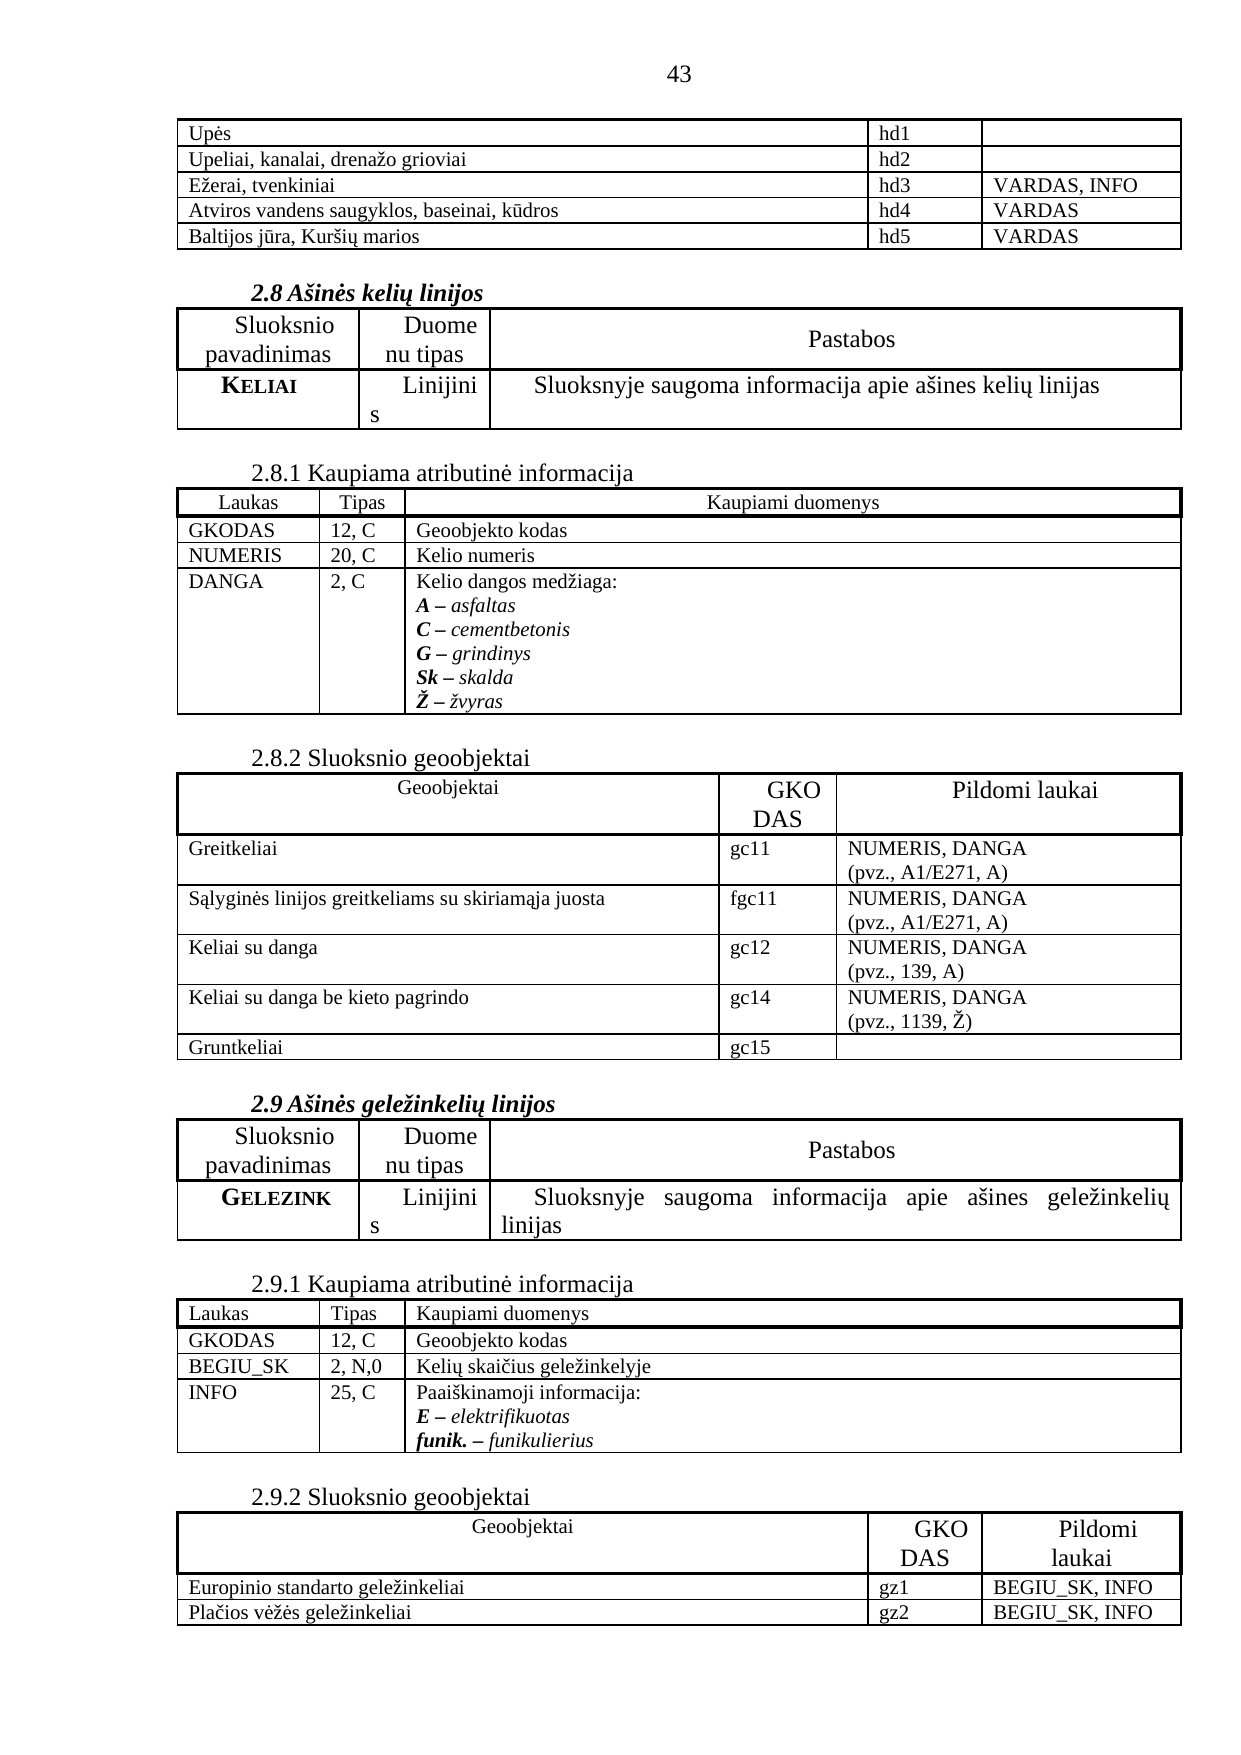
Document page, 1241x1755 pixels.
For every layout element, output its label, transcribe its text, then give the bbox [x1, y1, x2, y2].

table_cell 25, C [320, 1380, 404, 1452]
table_cell BEGIU_SK, INFO [983, 1600, 1180, 1624]
table_cell Keliai su danga [178, 935, 718, 983]
table_header Pildomi laukai [983, 1514, 1179, 1572]
table_cell Keliai [178, 371, 358, 428]
table_header Tipas [320, 490, 404, 514]
table_cell gc15 [720, 1035, 836, 1059]
table_header Pastabos [491, 310, 1179, 367]
table_cell Upeliai, kanalai, drenažo grioviai [178, 147, 867, 171]
table_header Geoobjektai [179, 775, 718, 833]
subtitle 2.8 Ašinės kelių linijos [177, 278, 1181, 307]
table_cell fgc11 [720, 886, 836, 934]
table_cell DANGA [178, 569, 319, 713]
table_cell hd1 [869, 121, 981, 145]
table_cell NUMERIS, DANGA (pvz., 1139, Ž) [837, 985, 1180, 1033]
table_cell Linijinis [360, 1182, 489, 1239]
table_cell Sąlyginės linijos greitkeliams su skiriamąja juosta [178, 886, 718, 934]
table_cell Europinio standarto geležinkeliai [178, 1575, 867, 1599]
table_cell [837, 1035, 1180, 1059]
table_cell 2, C [320, 569, 404, 713]
table_header GKODAS [869, 1514, 981, 1572]
table_cell GKODAS [178, 1329, 319, 1352]
table_cell Paaiškinamoji informacija: E – elektrifikuotas funik. – funikulierius [406, 1380, 1180, 1452]
table_header Kaupiami duomenys [406, 490, 1179, 514]
table_cell Kelio numeris [406, 543, 1180, 567]
table_cell 2, N,0 [320, 1354, 404, 1378]
table_header Laukas [179, 1301, 319, 1325]
table_header Sluoksnio pavadinimas [179, 310, 358, 367]
table_cell NUMERIS, DANGA (pvz., A1/E271, A) [837, 836, 1180, 884]
table_cell gc12 [720, 935, 836, 983]
table_cell VARDAS [983, 224, 1180, 248]
subtitle 2.9 Ašinės geležinkelių linijos [177, 1089, 1181, 1118]
table_cell VARDAS [983, 198, 1180, 222]
table_cell gz1 [869, 1575, 981, 1599]
table_cell Greitkeliai [178, 836, 718, 884]
table_cell [983, 121, 1180, 145]
table_header Duomenu tipas [360, 1121, 489, 1178]
subtitle 2.9.2 Sluoksnio geoobjektai [177, 1482, 1181, 1511]
table_header GKODAS [720, 775, 836, 833]
table_cell VARDAS, INFO [983, 173, 1180, 197]
table_cell INFO [178, 1380, 319, 1452]
table_cell hd5 [869, 224, 981, 248]
table_cell 12, C [320, 518, 404, 542]
table_cell [983, 147, 1180, 171]
table_cell gz2 [869, 1600, 981, 1624]
table_header Duomenu tipas [360, 310, 489, 367]
table_cell Plačios vėžės geležinkeliai [178, 1600, 867, 1624]
table_cell Keliai su danga be kieto pagrindo [178, 985, 718, 1033]
table_cell NUMERIS [178, 543, 319, 567]
table_cell hd2 [869, 147, 981, 171]
table_header Tipas [320, 1301, 404, 1325]
table_cell Atviros vandens saugyklos, baseinai, kūdros [178, 198, 867, 222]
table_cell Geoobjekto kodas [406, 1329, 1180, 1352]
table_cell NUMERIS, DANGA (pvz., A1/E271, A) [837, 886, 1180, 934]
table_cell GKODAS [178, 518, 319, 542]
table_cell Kelio dangos medžiaga: A – asfaltas C – cementbetonis G – grindinys Sk – skalda Ž – žvyras [406, 569, 1180, 713]
table_header Pildomi laukai [837, 775, 1179, 833]
table_cell Gelezink [178, 1182, 358, 1239]
table_cell Linijinis [360, 371, 489, 428]
subtitle 2.8.2 Sluoksnio geoobjektai [177, 743, 1181, 772]
table_header Sluoksnio pavadinimas [179, 1121, 358, 1178]
table_cell Upės [178, 121, 867, 145]
table_cell Sluoksnyje saugoma informacija apie ašines kelių linijas [491, 371, 1180, 428]
table_cell Kelių skaičius geležinkelyje [406, 1354, 1180, 1378]
table_cell BEGIU_SK, INFO [983, 1575, 1180, 1599]
table_header Pastabos [491, 1121, 1179, 1178]
table_cell Sluoksnyje saugoma informacija apie ašines geležinkelių linijas [491, 1182, 1180, 1239]
table_header Kaupiami duomenys [406, 1301, 1179, 1325]
table_cell 20, C [320, 543, 404, 567]
table_header Geoobjektai [179, 1514, 867, 1572]
table_cell hd3 [869, 173, 981, 197]
table_cell Baltijos jūra, Kuršių marios [178, 224, 867, 248]
table_cell BEGIU_SK [178, 1354, 319, 1378]
subtitle 2.8.1 Kaupiama atributinė informacija [177, 458, 1181, 487]
table_header Laukas [179, 490, 319, 514]
table_cell Ežerai, tvenkiniai [178, 173, 867, 197]
table_cell 12, C [320, 1329, 404, 1352]
table_cell hd4 [869, 198, 981, 222]
subtitle 2.9.1 Kaupiama atributinė informacija [177, 1269, 1181, 1298]
table_cell gc11 [720, 836, 836, 884]
table_cell Gruntkeliai [178, 1035, 718, 1059]
table_cell Geoobjekto kodas [406, 518, 1180, 542]
table_cell gc14 [720, 985, 836, 1033]
table_cell NUMERIS, DANGA (pvz., 139, A) [837, 935, 1180, 983]
